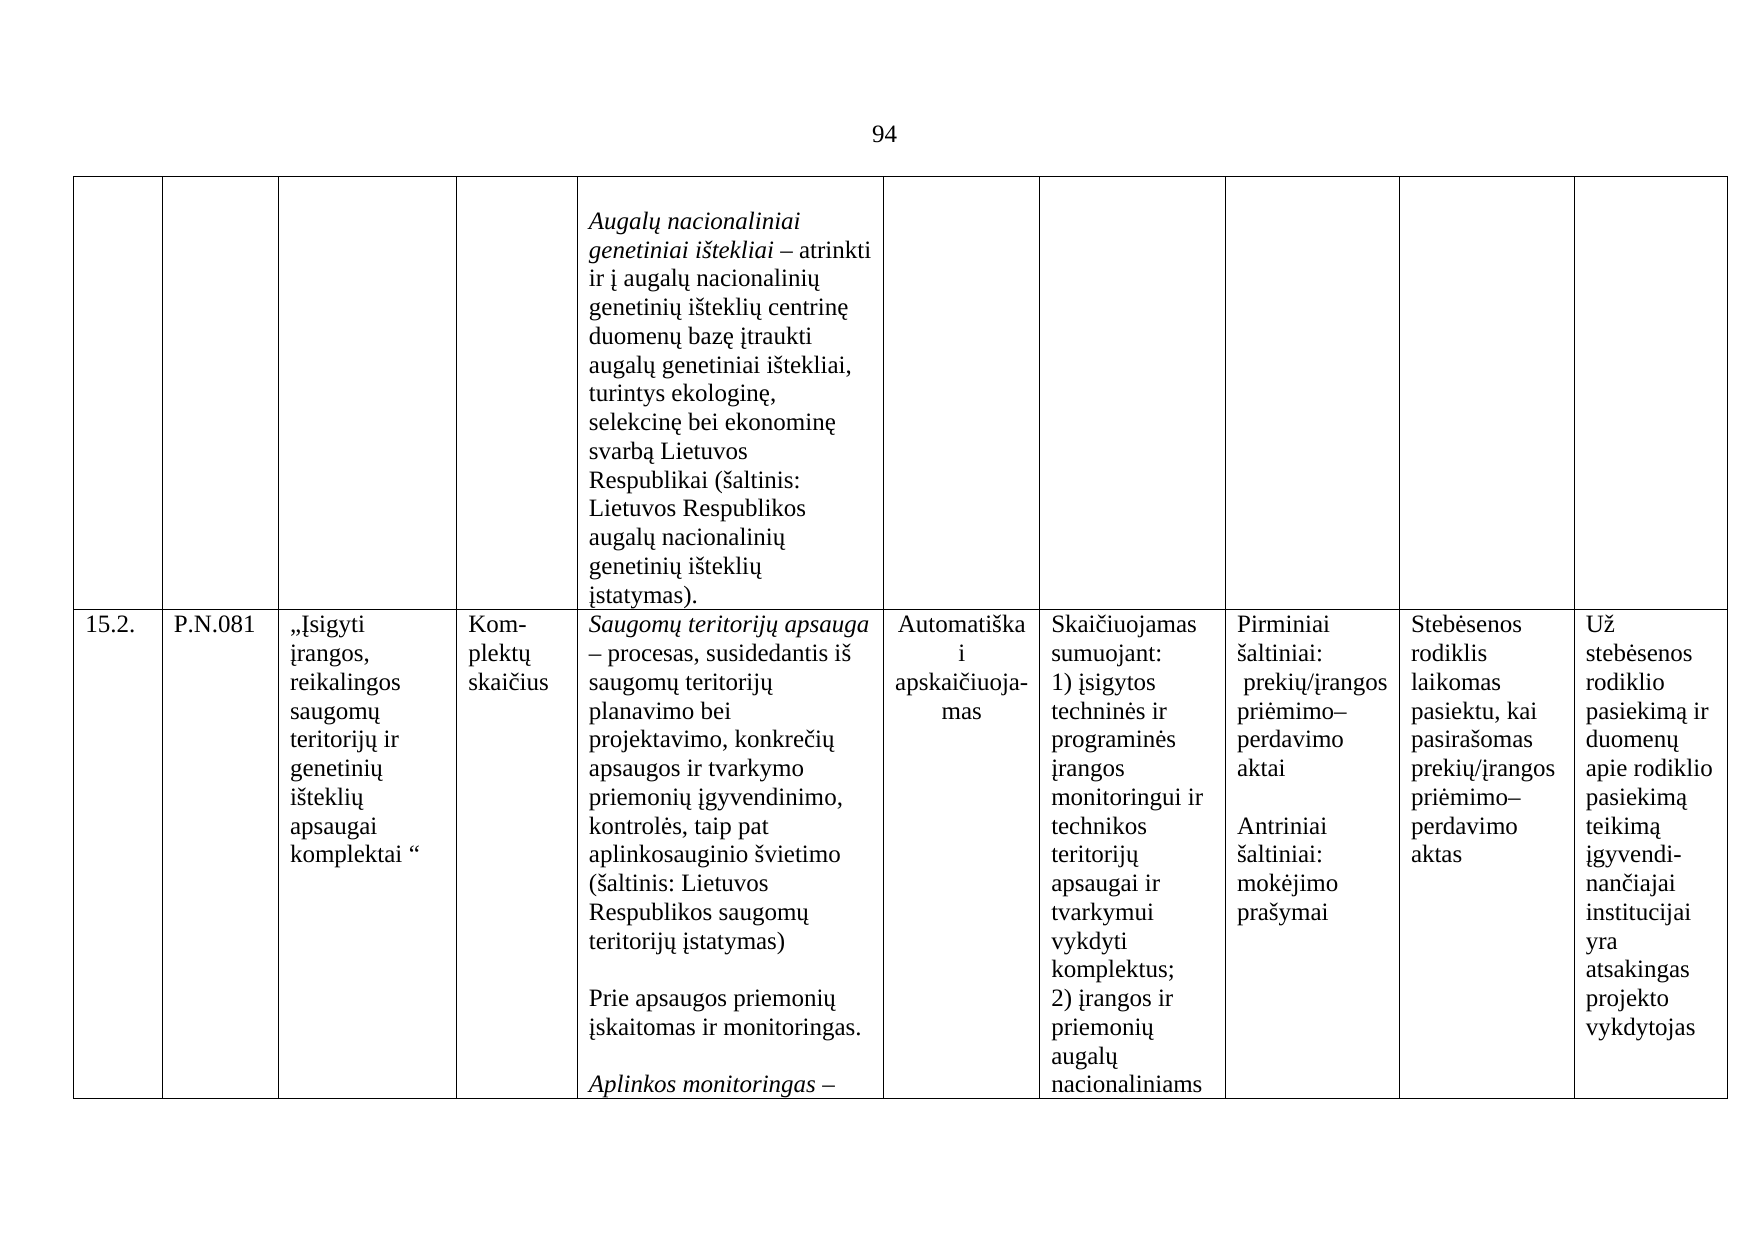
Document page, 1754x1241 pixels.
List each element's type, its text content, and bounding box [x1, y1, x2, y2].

table_cell 15.2. [74, 610, 162, 1098]
table_cell Skaičiuojamas sumuojant: 1) įsigytos techninės ir programinės įrangos monitoringui ir technikos teritorijų apsaugai ir tvarkymui vykdyti komplektus; 2) įrangos ir priemonių augalų nacionaliniams [1040, 610, 1225, 1098]
table_cell [457, 177, 577, 608]
table_cell [884, 177, 1039, 608]
table_cell Pirminiai šaltiniai: prekių/įrangos priėmimo–perdavimo aktai Antriniai šaltiniai: mokėjimo prašymai [1226, 610, 1399, 1098]
table_cell [1575, 177, 1727, 608]
table_cell „Įsigyti įrangos, reikalingos saugomų teritorijų ir genetinių išteklių apsaugai komplektai “ [279, 610, 456, 1098]
table_cell Stebėsenos rodiklis laikomas pasiektu, kai pasirašomas prekių/įrangos priėmimo–perdavimo aktas [1400, 610, 1574, 1098]
table_cell P.N.081 [163, 610, 278, 1098]
table_cell [74, 177, 162, 608]
table_cell [163, 177, 278, 608]
table_cell Saugomų teritorijų apsauga – procesas, susidedantis iš saugomų teritorijų planavimo bei projektavimo, konkrečių apsaugos ir tvarkymo priemonių įgyvendinimo, kontrolės, taip pat aplinkosauginio švietimo (šaltinis: Lietuvos Respublikos saugomų teritorijų įstatymas) Prie apsaugos priemonių įskaitomas ir monitoringas. Aplinkos monitoringas – [578, 610, 883, 1098]
table_cell [1400, 177, 1574, 608]
table_cell [279, 177, 456, 608]
table_cell Kom-plektų skaičius [457, 610, 577, 1098]
table_cell Automatiškai apskaičiuoja-mas [884, 610, 1039, 1098]
table_cell Už stebėsenos rodiklio pasiekimą ir duomenų apie rodiklio pasiekimą teikimą įgyvendi-nančiajai institucijai yra atsakingas projekto vykdytojas [1575, 610, 1727, 1098]
table_cell [1226, 177, 1399, 608]
table_cell Augalų nacionaliniai genetiniai ištekliai – atrinkti ir į augalų nacionalinių genetinių išteklių centrinę duomenų bazę įtraukti augalų genetiniai ištekliai, turintys ekologinę, selekcinę bei ekonominę svarbą Lietuvos Respublikai (šaltinis: Lietuvos Respublikos augalų nacionalinių genetinių išteklių įstatymas). [578, 177, 883, 608]
table_cell [1040, 177, 1225, 608]
